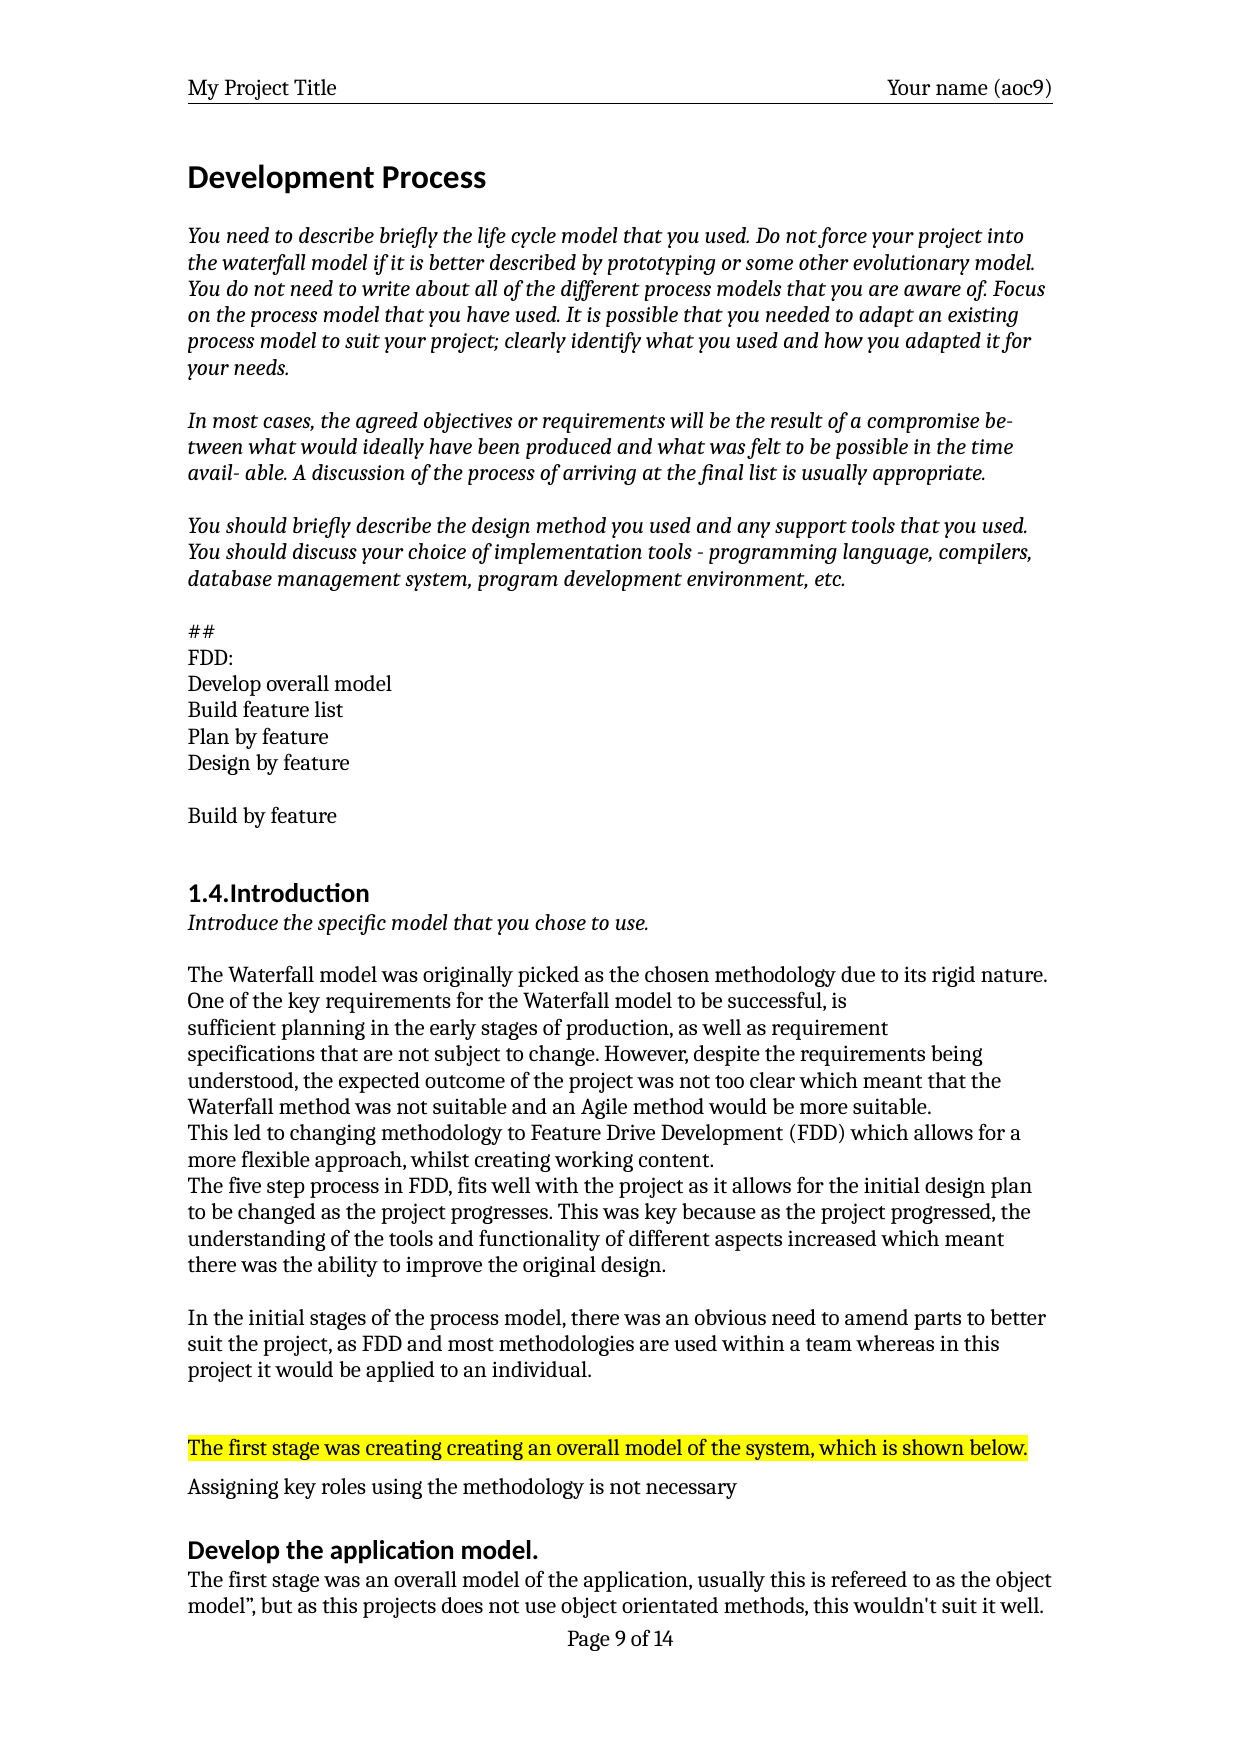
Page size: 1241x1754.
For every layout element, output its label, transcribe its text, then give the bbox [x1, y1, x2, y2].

text In most cases, the agreed objectives or requirements will be the result of a compromise be- tween what would ideally have been produced and what was felt to be possible in the time avail- able. A discussion of the process of arriving at the final list is usually appropriate. [187, 407, 1053, 486]
text FDD: [187, 644, 1053, 671]
text The first stage was an overall model of the application, usually this is refereed to as the object model”, but as this projects does not use object orientated methods, this wouldn't suit it well. [187, 1567, 1053, 1619]
text Develop overall model [187, 671, 1053, 697]
text This led to changing methodology to Feature Drive Development (FDD) which allows for a more flexible approach, whilst creating working content. [187, 1120, 1053, 1173]
text Build by feature [187, 803, 1053, 829]
text You need to describe briefly the life cycle model that you used. Do not force your project into the waterfall model if it is better described by prototyping or some other evolutionary model. You do not need to write about all of the different process models that you are aware of. Focus on the process model that you have used. It is possible that you needed to adapt an existing process model to suit your project; clearly identify what you used and how you adapted it for your needs. [187, 223, 1053, 381]
text The five step process in FDD, fits well with the project as it allows for the initial design plan to be changed as the project progresses. This was key because as the project progressed, the understanding of the tools and functionality of different aspects increased which meant there was the ability to improve the original design. [187, 1173, 1053, 1278]
text Assigning key roles using the methodology is not necessary [187, 1474, 1053, 1500]
text ## [187, 618, 1053, 644]
text sufficient planning in the early stages of production, as well as requirement [187, 1015, 1053, 1041]
text Build feature list [187, 697, 1053, 724]
text Plan by feature [187, 724, 1053, 750]
text In the initial stages of the process model, there was an obvious need to amend parts to better suit the project, as FDD and most methodologies are used within a team whereas in this project it would be applied to an individual. [187, 1304, 1053, 1384]
text You should briefly describe the design method you used and any support tools that you used. You should discuss your choice of implementation tools - programming language, compilers, database management system, program development environment, etc. [187, 513, 1053, 592]
text Design by feature [187, 750, 1053, 776]
text specifications that are not subject to change. However, despite the requirements being understood, the expected outcome of the project was not too clear which meant that the Waterfall method was not suitable and an Agile method would be more suitable. [187, 1041, 1053, 1120]
text Introduce the specific model that you chose to use. [187, 909, 1053, 936]
subtitle Development Process [187, 156, 1053, 197]
subtitle Develop the application model. [187, 1533, 1053, 1567]
text The first stage was creating creating an overall model of the system, which is shown below. [187, 1435, 1053, 1461]
subtitle Introduction [187, 876, 1053, 909]
text The Waterfall model was originally picked as the chosen methodology due to its rigid nature. One of the key requirements for the Waterfall model to be successful, is [187, 962, 1053, 1015]
